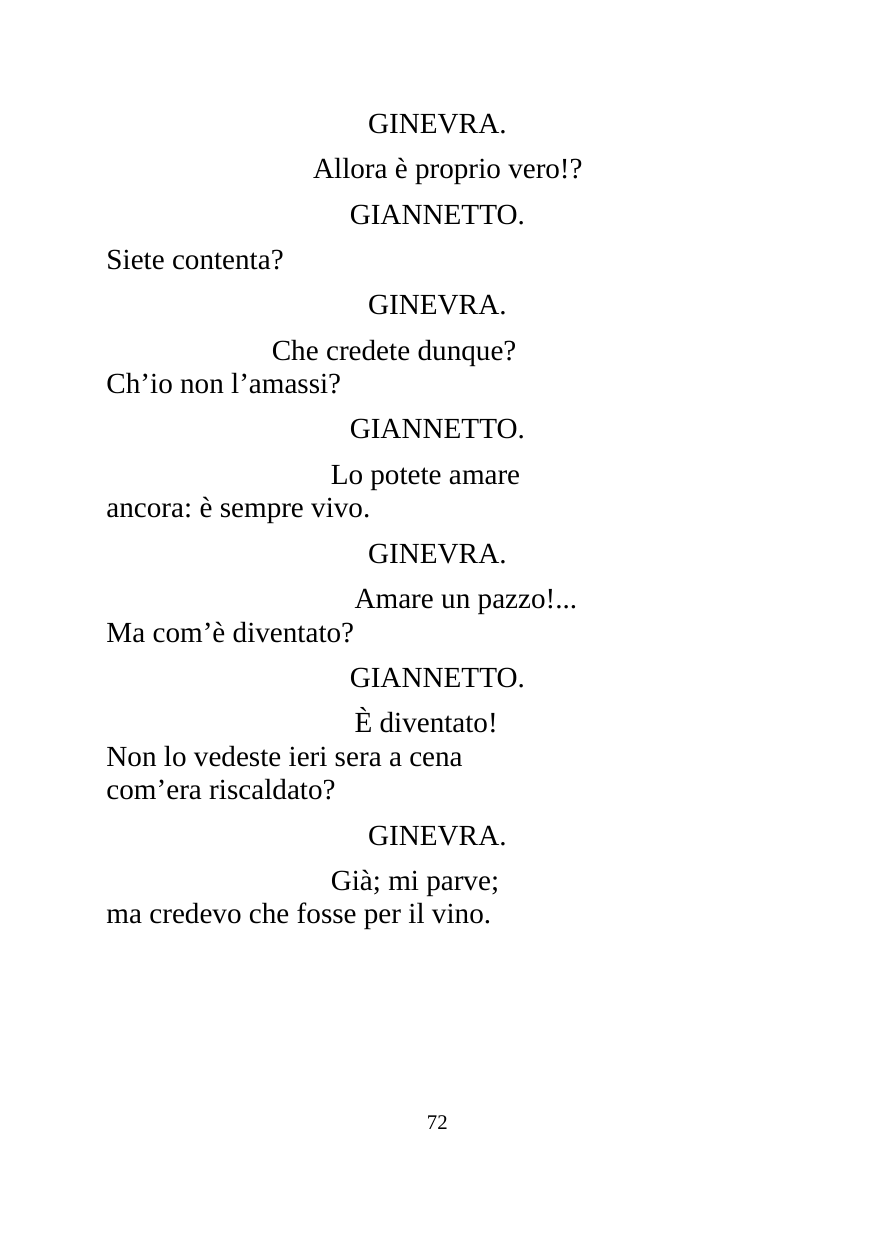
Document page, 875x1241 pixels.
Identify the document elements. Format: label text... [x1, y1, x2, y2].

text GINEVRA. [106, 106, 768, 140]
text Allora è proprio vero!? [106, 152, 768, 185]
text GIANNETTO. [106, 660, 768, 693]
text Siete contenta? [106, 242, 768, 276]
text GIANNETTO. [106, 197, 768, 230]
text Che credete dunque? Ch’io non l’amassi? [106, 333, 768, 400]
text GINEVRA. [106, 536, 768, 569]
text GINEVRA. [106, 818, 768, 851]
text Amare un pazzo!... Ma com’è diventato? [106, 581, 768, 648]
text GINEVRA. [106, 287, 768, 321]
text GIANNETTO. [106, 412, 768, 445]
text Già; mi parve; ma credevo che fosse per il vino. [106, 863, 768, 930]
text È diventato! Non lo vedeste ieri sera a cena com’era riscaldato? [106, 705, 768, 806]
text Lo potete amare ancora: è sempre vivo. [106, 457, 768, 524]
